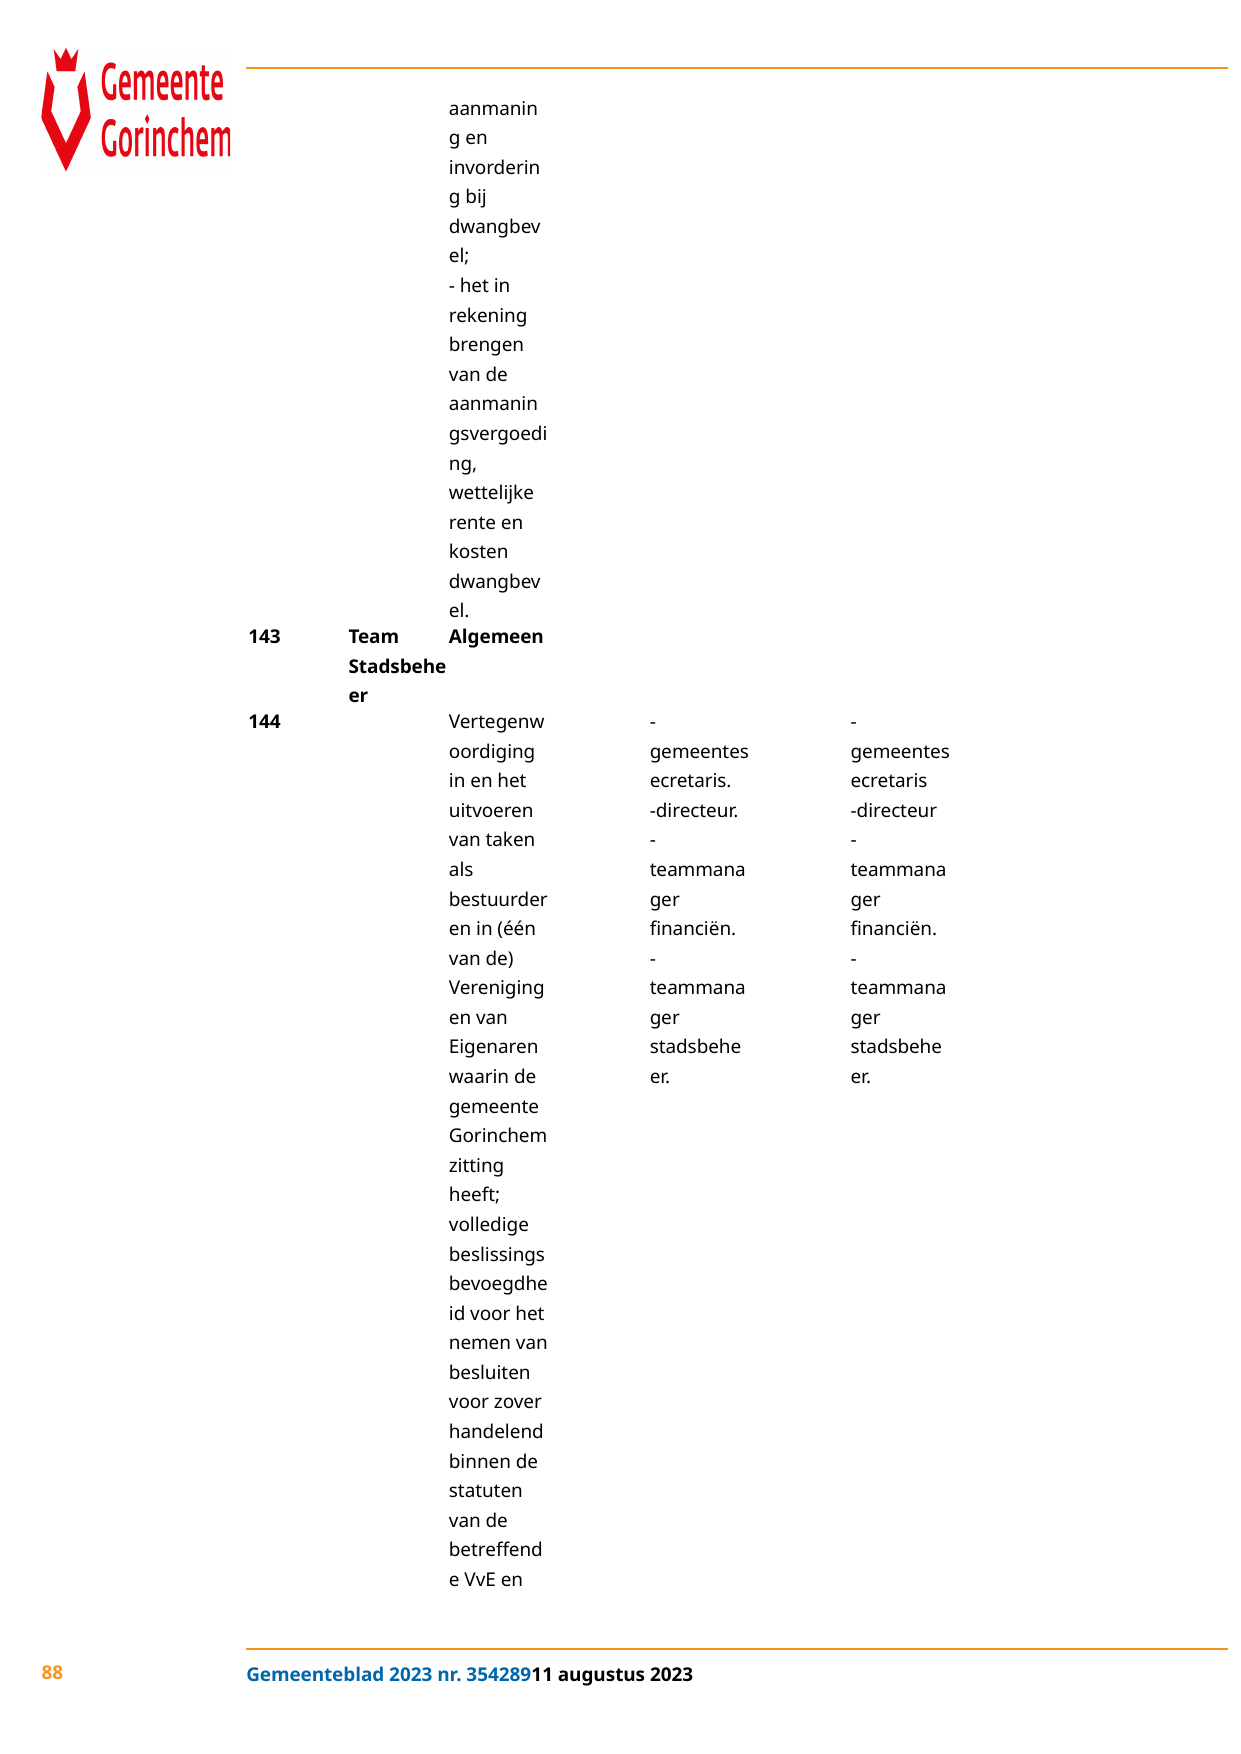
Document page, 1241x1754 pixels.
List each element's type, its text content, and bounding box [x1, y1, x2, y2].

table_cell [951, 708, 1051, 1592]
table_cell - gemeentesecretaris -directeur -teammanager financiën. - teammanager stadsbeheer. [850, 708, 951, 1592]
table_cell [348, 708, 449, 1592]
table_cell Team Stadsbeheer [348, 624, 449, 708]
table_cell Algemeen [449, 624, 549, 708]
table_cell [750, 95, 850, 623]
table_cell aanmaning en invordering bij dwangbevel; - het in rekening brengen van de aanmaningsvergoeding, wettelijke rente en kosten dwangbevel. [449, 95, 549, 623]
table_cell [750, 624, 850, 708]
table_cell [750, 708, 850, 1592]
table_cell [1051, 95, 1152, 623]
table_cell [850, 624, 951, 708]
table_cell [951, 624, 1051, 708]
table_cell [549, 95, 649, 623]
table_cell 143 [248, 624, 348, 708]
table_cell Vertegenwoordiging in en het uitvoeren van taken als bestuurder en in (één van de) Verenigingen van Eigenaren waarin de gemeente Gorinchem zitting heeft; volledige beslissingsbevoegdheid voor het nemen van besluiten voor zover handelend binnen de statuten van de betreffende VvE en [449, 708, 549, 1592]
table_cell [549, 624, 649, 708]
table_cell [1051, 624, 1152, 708]
table_cell [549, 708, 649, 1592]
table_cell [348, 95, 449, 623]
picture [41, 47, 231, 172]
table_cell [650, 624, 750, 708]
table_cell [951, 95, 1051, 623]
table_cell - gemeentesecretaris. -directeur. -teammanager financiën. - teammanager stadsbeheer. [650, 708, 750, 1592]
table_cell [248, 95, 348, 623]
table_cell 144 [248, 708, 348, 1592]
table_cell [650, 95, 750, 623]
table_cell [850, 95, 951, 623]
table_cell [1051, 708, 1152, 1592]
